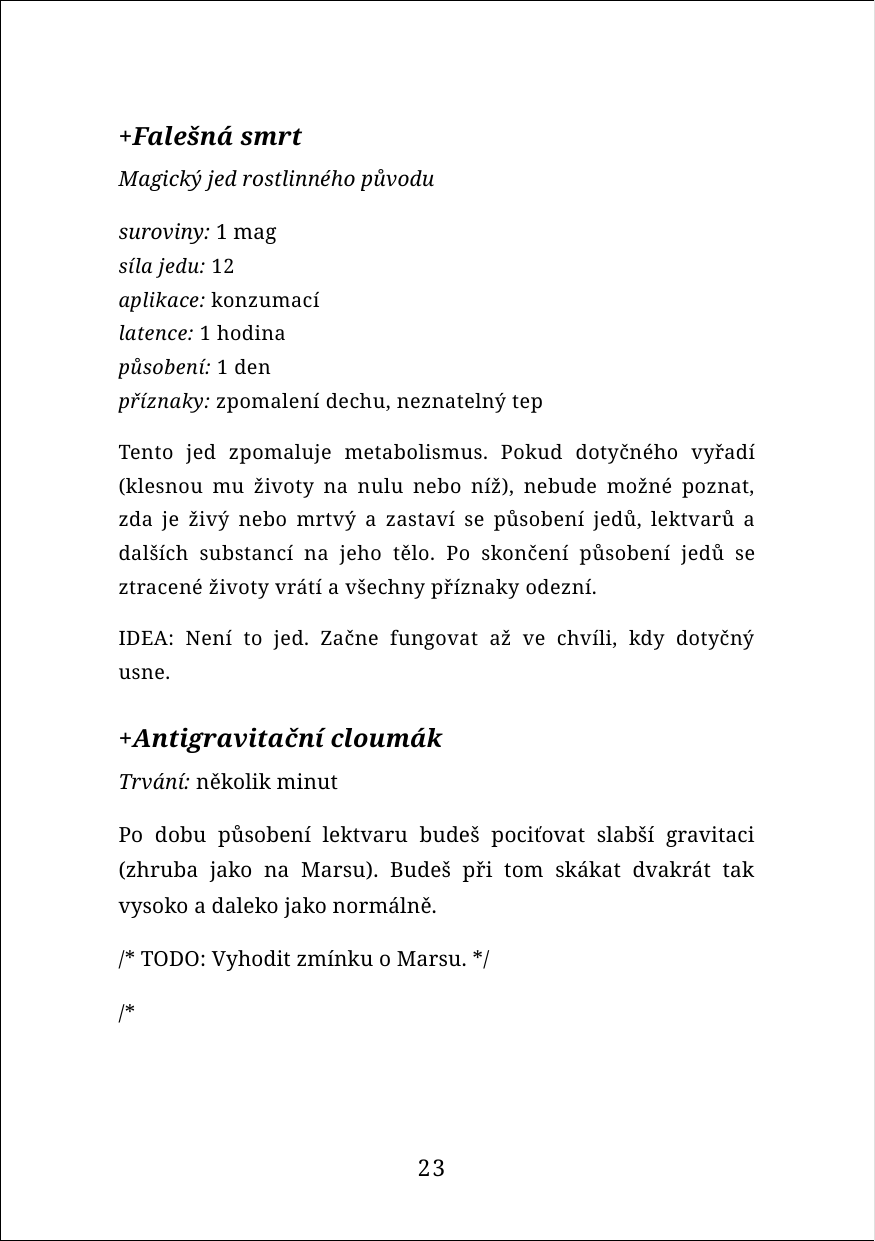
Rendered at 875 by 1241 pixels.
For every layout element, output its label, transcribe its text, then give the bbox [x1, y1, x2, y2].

text Po dobu působení lektvaru budeš pociťovat slabší gravitaci (zhruba jako na Marsu). Budeš při tom skákat dvakrát tak vysoko a daleko jako normálně. [118, 820, 756, 919]
subtitle +Falešná smrt [118, 118, 756, 152]
text Trvání: několik minut [118, 767, 756, 795]
text IDEA: Není to jed. Začne fungovat až ve chvíli, kdy dotyčný usne. [118, 624, 756, 685]
subtitle +Antigravitační cloumák [118, 721, 756, 755]
text Magický jed rostlinného původu [118, 164, 756, 192]
text suroviny: 1 mag síla jedu: 12 aplikace: konzumací latence: 1 hodina působení: 1 den příznaky: zpomalení dechu, neznatelný tep [118, 217, 756, 414]
text /* [118, 998, 756, 1026]
text /* TODO: Vyhodit zmínku o Marsu. */ [118, 944, 756, 973]
text Tento jed zpomaluje metabolismus. Pokud dotyčného vyřadí (klesnou mu životy na nulu nebo níž), nebude možné poznat, zda je živý nebo mrtvý a zastaví se působení jedů, lektvarů a dalších substancí na jeho tělo. Po skončení působení jedů se ztracené životy vrátí a všechny příznaky odezní. [118, 438, 756, 600]
